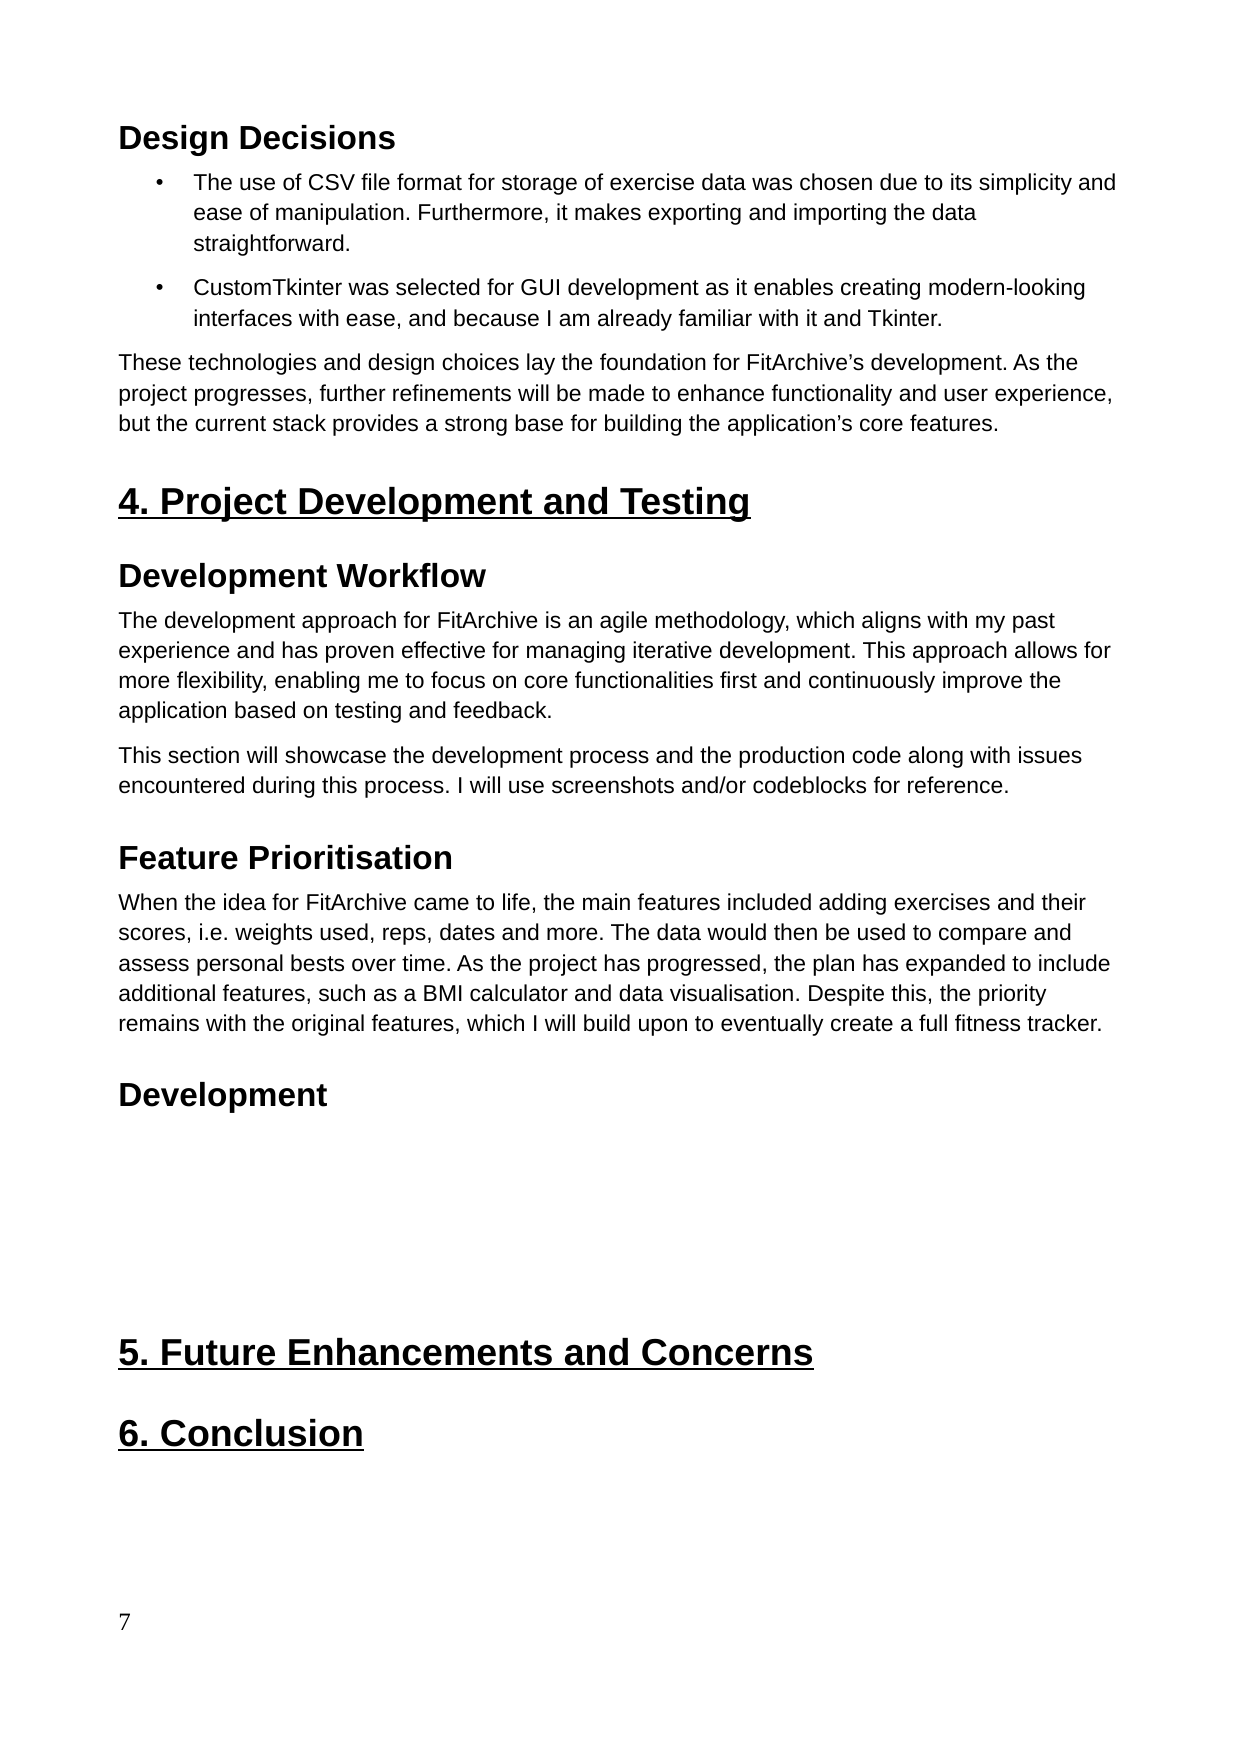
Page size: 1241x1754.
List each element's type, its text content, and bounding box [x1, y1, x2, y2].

subtitle 6. Conclusion [118, 1411, 1122, 1454]
list The use of CSV file format for storage of exercise data was chosen due to its simplicity and ease of manipulation. Furthermore, it makes exporting and importing the data straightforward. [156, 169, 1122, 256]
subtitle Development [118, 1076, 1122, 1114]
subtitle 4. Project Development and Testing [118, 479, 1122, 523]
subtitle Feature Prioritisation [118, 838, 1122, 877]
text This section will showcase the development process and the production code along with issues encountered during this process. I will use screenshots and/or codeblocks for reference. [118, 742, 1122, 799]
text These technologies and design choices lay the foundation for FitArchive’s development. As the project progresses, further refinements will be made to enhance functionality and user experience, but the current stack provides a strong base for building the application’s core features. [118, 349, 1122, 436]
subtitle Development Workflow [118, 556, 1122, 594]
subtitle 5. Future Enhancements and Concerns [118, 1331, 1122, 1374]
subtitle Design Decisions [118, 118, 1122, 157]
text When the idea for FitArchive came to life, the main features included adding exercises and their scores, i.e. weights used, reps, dates and more. The data would then be used to compare and assess personal bests over time. As the project has progressed, the plan has expanded to include additional features, such as a BMI calculator and data visualisation. Despite this, the priority remains with the original features, which I will build upon to eventually create a full fitness tracker. [118, 889, 1122, 1036]
list CustomTkinter was selected for GUI development as it enables creating modern-looking interfaces with ease, and because I am already familiar with it and Tkinter. [156, 274, 1122, 331]
text The development approach for FitArchive is an agile methodology, which aligns with my past experience and has proven effective for managing iterative development. This approach allows for more flexibility, enabling me to focus on core functionalities first and continuously improve the application based on testing and feedback. [118, 607, 1122, 724]
